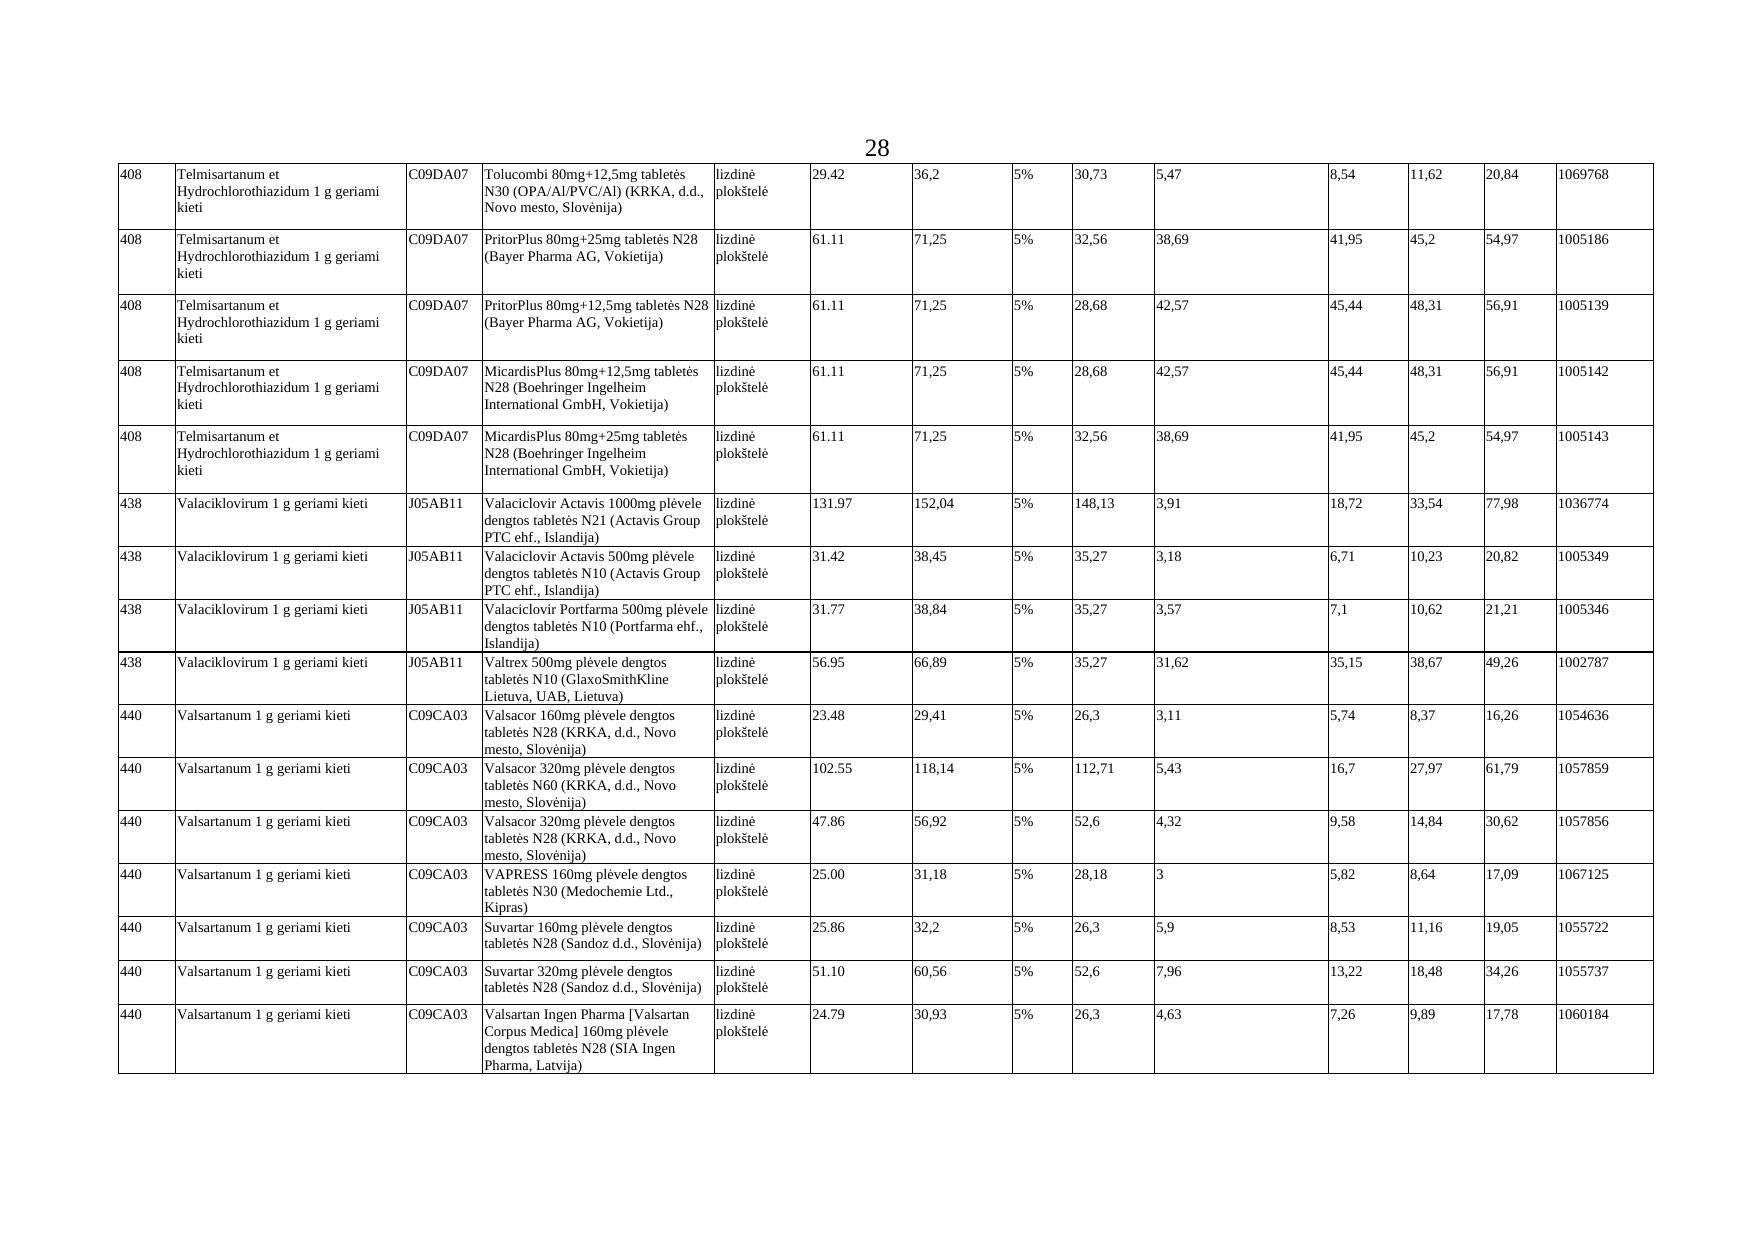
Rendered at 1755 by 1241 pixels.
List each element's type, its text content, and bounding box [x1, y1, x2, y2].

table_cell 54,97 [1485, 426, 1556, 493]
table_cell 26,3 [1073, 1005, 1154, 1073]
table_cell 1055722 [1557, 917, 1653, 960]
table_cell 38,84 [913, 600, 1012, 651]
table_cell 52,6 [1073, 961, 1154, 1003]
table_cell 31.77 [811, 600, 912, 651]
table_cell 112,71 [1073, 758, 1154, 810]
table_cell 5% [1013, 547, 1072, 598]
table_cell 49,26 [1485, 653, 1556, 704]
table_cell 131.97 [811, 494, 912, 546]
table_cell 14,84 [1409, 811, 1484, 863]
table_cell 5% [1013, 758, 1072, 810]
table_cell 5% [1013, 361, 1072, 425]
table_cell 30,73 [1073, 164, 1154, 228]
table_cell 5% [1013, 705, 1072, 757]
table_cell 1060184 [1557, 1005, 1653, 1073]
table_cell 5% [1013, 653, 1072, 704]
table_cell Valaciclovir Portfarma 500mg plėvele dengtos tabletės N10 (Portfarma ehf., Islandija) [483, 600, 714, 651]
table_cell 9,89 [1409, 1005, 1484, 1073]
table_cell 9,58 [1329, 811, 1408, 863]
table_cell 7,26 [1329, 1005, 1408, 1073]
table_cell Valaciklovirum 1 g geriami kieti [176, 494, 406, 546]
table_cell C09DA07 [407, 426, 482, 493]
table_cell 1005346 [1557, 600, 1653, 651]
table_cell C09CA03 [407, 1005, 482, 1073]
table_cell 45,2 [1409, 426, 1484, 493]
table_cell 28,68 [1073, 361, 1154, 425]
table_cell Valsartanum 1 g geriami kieti [176, 864, 406, 916]
table_cell 71,25 [913, 230, 1012, 294]
table_cell Valaciclovir Actavis 1000mg plėvele dengtos tabletės N21 (Actavis Group PTC ehf., Islandija) [483, 494, 714, 546]
table_cell 28,18 [1073, 864, 1154, 916]
table_cell 3,11 [1155, 705, 1328, 757]
table_cell lizdinė plokštelė [715, 230, 810, 294]
table_cell 4,63 [1155, 1005, 1328, 1073]
table_cell 1055737 [1557, 961, 1653, 1003]
table_cell Valsartanum 1 g geriami kieti [176, 811, 406, 863]
table_cell 10,23 [1409, 547, 1484, 598]
table_cell lizdinė plokštelė [715, 653, 810, 704]
table_cell 38,69 [1155, 426, 1328, 493]
table_cell 118,14 [913, 758, 1012, 810]
table_cell 61.11 [811, 230, 912, 294]
table_cell Telmisartanum et Hydrochlorothiazidum 1 g geriami kieti [176, 230, 406, 294]
table_cell 408 [119, 426, 175, 493]
table_cell lizdinė plokštelė [715, 758, 810, 810]
table_cell PritorPlus 80mg+12,5mg tabletės N28 (Bayer Pharma AG, Vokietija) [483, 295, 714, 360]
table_cell 48,31 [1409, 295, 1484, 360]
table_cell 32,56 [1073, 230, 1154, 294]
table_cell 1069768 [1557, 164, 1653, 228]
table_cell lizdinė plokštelė [715, 295, 810, 360]
table_cell C09DA07 [407, 230, 482, 294]
table_cell Telmisartanum et Hydrochlorothiazidum 1 g geriami kieti [176, 361, 406, 425]
table_cell Suvartar 160mg plėvele dengtos tabletės N28 (Sandoz d.d., Slovėnija) [483, 917, 714, 960]
table_cell 7,1 [1329, 600, 1408, 651]
table_cell 32,56 [1073, 426, 1154, 493]
table_cell 4,32 [1155, 811, 1328, 863]
table_cell C09DA07 [407, 295, 482, 360]
table_cell lizdinė plokštelė [715, 864, 810, 916]
table_cell 5% [1013, 426, 1072, 493]
table_cell Valaciklovirum 1 g geriami kieti [176, 547, 406, 598]
table_cell Valaciclovir Actavis 500mg plėvele dengtos tabletės N10 (Actavis Group PTC ehf., Islandija) [483, 547, 714, 598]
table_cell Telmisartanum et Hydrochlorothiazidum 1 g geriami kieti [176, 426, 406, 493]
table_cell 38,69 [1155, 230, 1328, 294]
table_cell 5% [1013, 600, 1072, 651]
table_cell 56,92 [913, 811, 1012, 863]
table_cell 5% [1013, 917, 1072, 960]
table_cell lizdinė plokštelė [715, 811, 810, 863]
table_cell 5% [1013, 164, 1072, 228]
table_cell lizdinė plokštelė [715, 361, 810, 425]
table_cell 35,27 [1073, 653, 1154, 704]
table_cell 38,45 [913, 547, 1012, 598]
table_cell 438 [119, 600, 175, 651]
table_cell 6,71 [1329, 547, 1408, 598]
table_cell 17,78 [1485, 1005, 1556, 1073]
table_cell 408 [119, 295, 175, 360]
table_cell 56,91 [1485, 361, 1556, 425]
table_cell 8,54 [1329, 164, 1408, 228]
table_cell 5,82 [1329, 864, 1408, 916]
table_cell 31,18 [913, 864, 1012, 916]
table_cell 5% [1013, 961, 1072, 1003]
table_cell 20,82 [1485, 547, 1556, 598]
table_cell Telmisartanum et Hydrochlorothiazidum 1 g geriami kieti [176, 164, 406, 228]
table_cell 41,95 [1329, 426, 1408, 493]
table_cell 25.00 [811, 864, 912, 916]
table_cell 23.48 [811, 705, 912, 757]
table_cell 408 [119, 361, 175, 425]
table_cell 30,93 [913, 1005, 1012, 1073]
table_cell 438 [119, 653, 175, 704]
table_cell C09CA03 [407, 758, 482, 810]
table_cell Valsartanum 1 g geriami kieti [176, 1005, 406, 1073]
table_cell 56.95 [811, 653, 912, 704]
table_cell 3,18 [1155, 547, 1328, 598]
table_cell 1005143 [1557, 426, 1653, 493]
table_cell 152,04 [913, 494, 1012, 546]
table_cell C09DA07 [407, 361, 482, 425]
table_cell 11,62 [1409, 164, 1484, 228]
table_cell 20,84 [1485, 164, 1556, 228]
table_cell 408 [119, 164, 175, 228]
table_cell 440 [119, 758, 175, 810]
table_cell C09CA03 [407, 961, 482, 1003]
table_cell lizdinė plokštelė [715, 547, 810, 598]
table_cell lizdinė plokštelė [715, 705, 810, 757]
table_cell 21,21 [1485, 600, 1556, 651]
table_cell 1005139 [1557, 295, 1653, 360]
table_cell 45,2 [1409, 230, 1484, 294]
table_cell 440 [119, 961, 175, 1003]
table_cell 8,53 [1329, 917, 1408, 960]
table_cell 18,48 [1409, 961, 1484, 1003]
table_cell MicardisPlus 80mg+12,5mg tabletės N28 (Boehringer Ingelheim International GmbH, Vokietija) [483, 361, 714, 425]
table_cell 5% [1013, 494, 1072, 546]
table_cell 28,68 [1073, 295, 1154, 360]
table_cell 3,91 [1155, 494, 1328, 546]
table_cell C09CA03 [407, 705, 482, 757]
table_cell 5% [1013, 864, 1072, 916]
table_cell 61.11 [811, 361, 912, 425]
table_cell 66,89 [913, 653, 1012, 704]
table_cell VAPRESS 160mg plėvele dengtos tabletės N30 (Medochemie Ltd., Kipras) [483, 864, 714, 916]
table_cell 5,47 [1155, 164, 1328, 228]
table_cell 61,79 [1485, 758, 1556, 810]
table_cell 35,27 [1073, 600, 1154, 651]
table_cell 61.11 [811, 295, 912, 360]
table_cell 30,62 [1485, 811, 1556, 863]
table_cell 408 [119, 230, 175, 294]
table_cell 440 [119, 917, 175, 960]
table_cell 71,25 [913, 361, 1012, 425]
table_cell 31,62 [1155, 653, 1328, 704]
table_cell 54,97 [1485, 230, 1556, 294]
table_cell 34,26 [1485, 961, 1556, 1003]
table_cell lizdinė plokštelė [715, 164, 810, 228]
table_cell 38,67 [1409, 653, 1484, 704]
table_cell lizdinė plokštelė [715, 917, 810, 960]
table_cell Valsartanum 1 g geriami kieti [176, 758, 406, 810]
table_cell 440 [119, 705, 175, 757]
table_cell 438 [119, 494, 175, 546]
table_cell 47.86 [811, 811, 912, 863]
table_cell 102.55 [811, 758, 912, 810]
table_cell 29.42 [811, 164, 912, 228]
table_cell 13,22 [1329, 961, 1408, 1003]
table_cell J05AB11 [407, 547, 482, 598]
table_cell 1057859 [1557, 758, 1653, 810]
table_cell Valsartan Ingen Pharma [Valsartan Corpus Medica] 160mg plėvele dengtos tabletės N28 (SIA Ingen Pharma, Latvija) [483, 1005, 714, 1073]
table_cell 36,2 [913, 164, 1012, 228]
table_cell 1002787 [1557, 653, 1653, 704]
table_cell C09CA03 [407, 864, 482, 916]
table_cell 1005142 [1557, 361, 1653, 425]
table_cell Valsartanum 1 g geriami kieti [176, 961, 406, 1003]
table_cell Valsartanum 1 g geriami kieti [176, 705, 406, 757]
table_cell J05AB11 [407, 600, 482, 651]
table_cell 33,54 [1409, 494, 1484, 546]
table_cell 77,98 [1485, 494, 1556, 546]
table_cell 31.42 [811, 547, 912, 598]
table_cell 1067125 [1557, 864, 1653, 916]
table_cell 48,31 [1409, 361, 1484, 425]
table_cell J05AB11 [407, 653, 482, 704]
table_cell lizdinė plokštelė [715, 600, 810, 651]
table_cell lizdinė plokštelė [715, 1005, 810, 1073]
table_cell Valsartanum 1 g geriami kieti [176, 917, 406, 960]
table_cell 7,96 [1155, 961, 1328, 1003]
table_cell 440 [119, 811, 175, 863]
table_cell 11,16 [1409, 917, 1484, 960]
table_cell 438 [119, 547, 175, 598]
table_cell Valaciklovirum 1 g geriami kieti [176, 600, 406, 651]
table_cell 26,3 [1073, 917, 1154, 960]
table_cell 148,13 [1073, 494, 1154, 546]
table_cell 1005349 [1557, 547, 1653, 598]
table_cell 42,57 [1155, 361, 1328, 425]
table_cell 52,6 [1073, 811, 1154, 863]
table_cell 1057856 [1557, 811, 1653, 863]
table_cell 16,7 [1329, 758, 1408, 810]
table_cell 3 [1155, 864, 1328, 916]
table_cell 16,26 [1485, 705, 1556, 757]
table_cell 5,9 [1155, 917, 1328, 960]
table_cell 5,43 [1155, 758, 1328, 810]
table_cell 42,57 [1155, 295, 1328, 360]
table_cell C09CA03 [407, 917, 482, 960]
table_cell Valtrex 500mg plėvele dengtos tabletės N10 (GlaxoSmithKline Lietuva, UAB, Lietuva) [483, 653, 714, 704]
table_cell 51.10 [811, 961, 912, 1003]
table_cell Valsacor 320mg plėvele dengtos tabletės N28 (KRKA, d.d., Novo mesto, Slovėnija) [483, 811, 714, 863]
table_cell C09CA03 [407, 811, 482, 863]
table_cell C09DA07 [407, 164, 482, 228]
table_cell PritorPlus 80mg+25mg tabletės N28 (Bayer Pharma AG, Vokietija) [483, 230, 714, 294]
table_cell lizdinė plokštelė [715, 961, 810, 1003]
table_cell Valsacor 320mg plėvele dengtos tabletės N60 (KRKA, d.d., Novo mesto, Slovėnija) [483, 758, 714, 810]
table_cell 3,57 [1155, 600, 1328, 651]
table_cell 71,25 [913, 295, 1012, 360]
table_cell lizdinė plokštelė [715, 426, 810, 493]
table_cell 29,41 [913, 705, 1012, 757]
table_cell lizdinė plokštelė [715, 494, 810, 546]
table_cell 5% [1013, 811, 1072, 863]
table_cell Valaciklovirum 1 g geriami kieti [176, 653, 406, 704]
table_cell 35,15 [1329, 653, 1408, 704]
table_cell 5% [1013, 230, 1072, 294]
table_cell 24.79 [811, 1005, 912, 1073]
table_cell 5% [1013, 1005, 1072, 1073]
table_cell 17,09 [1485, 864, 1556, 916]
table_cell 26,3 [1073, 705, 1154, 757]
table_cell 440 [119, 864, 175, 916]
table_cell J05AB11 [407, 494, 482, 546]
table_cell 71,25 [913, 426, 1012, 493]
table_cell 5,74 [1329, 705, 1408, 757]
table_cell 25.86 [811, 917, 912, 960]
table_cell 1036774 [1557, 494, 1653, 546]
table_cell 5% [1013, 295, 1072, 360]
table_cell Suvartar 320mg plėvele dengtos tabletės N28 (Sandoz d.d., Slovėnija) [483, 961, 714, 1003]
table_cell 60,56 [913, 961, 1012, 1003]
table_cell 35,27 [1073, 547, 1154, 598]
table_cell Telmisartanum et Hydrochlorothiazidum 1 g geriami kieti [176, 295, 406, 360]
table_cell 56,91 [1485, 295, 1556, 360]
table_cell 8,37 [1409, 705, 1484, 757]
table_cell 19,05 [1485, 917, 1556, 960]
table_cell 32,2 [913, 917, 1012, 960]
table_cell 27,97 [1409, 758, 1484, 810]
table_cell Tolucombi 80mg+12,5mg tabletės N30 (OPA/Al/PVC/Al) (KRKA, d.d., Novo mesto, Slovėnija) [483, 164, 714, 228]
table_cell 45,44 [1329, 295, 1408, 360]
table_cell 61.11 [811, 426, 912, 493]
table_cell 10,62 [1409, 600, 1484, 651]
table_cell 1054636 [1557, 705, 1653, 757]
table_cell 18,72 [1329, 494, 1408, 546]
table_cell 41,95 [1329, 230, 1408, 294]
table_cell 1005186 [1557, 230, 1653, 294]
table_cell 45,44 [1329, 361, 1408, 425]
table_cell MicardisPlus 80mg+25mg tabletės N28 (Boehringer Ingelheim International GmbH, Vokietija) [483, 426, 714, 493]
table_cell Valsacor 160mg plėvele dengtos tabletės N28 (KRKA, d.d., Novo mesto, Slovėnija) [483, 705, 714, 757]
table_cell 8,64 [1409, 864, 1484, 916]
table_cell 440 [119, 1005, 175, 1073]
